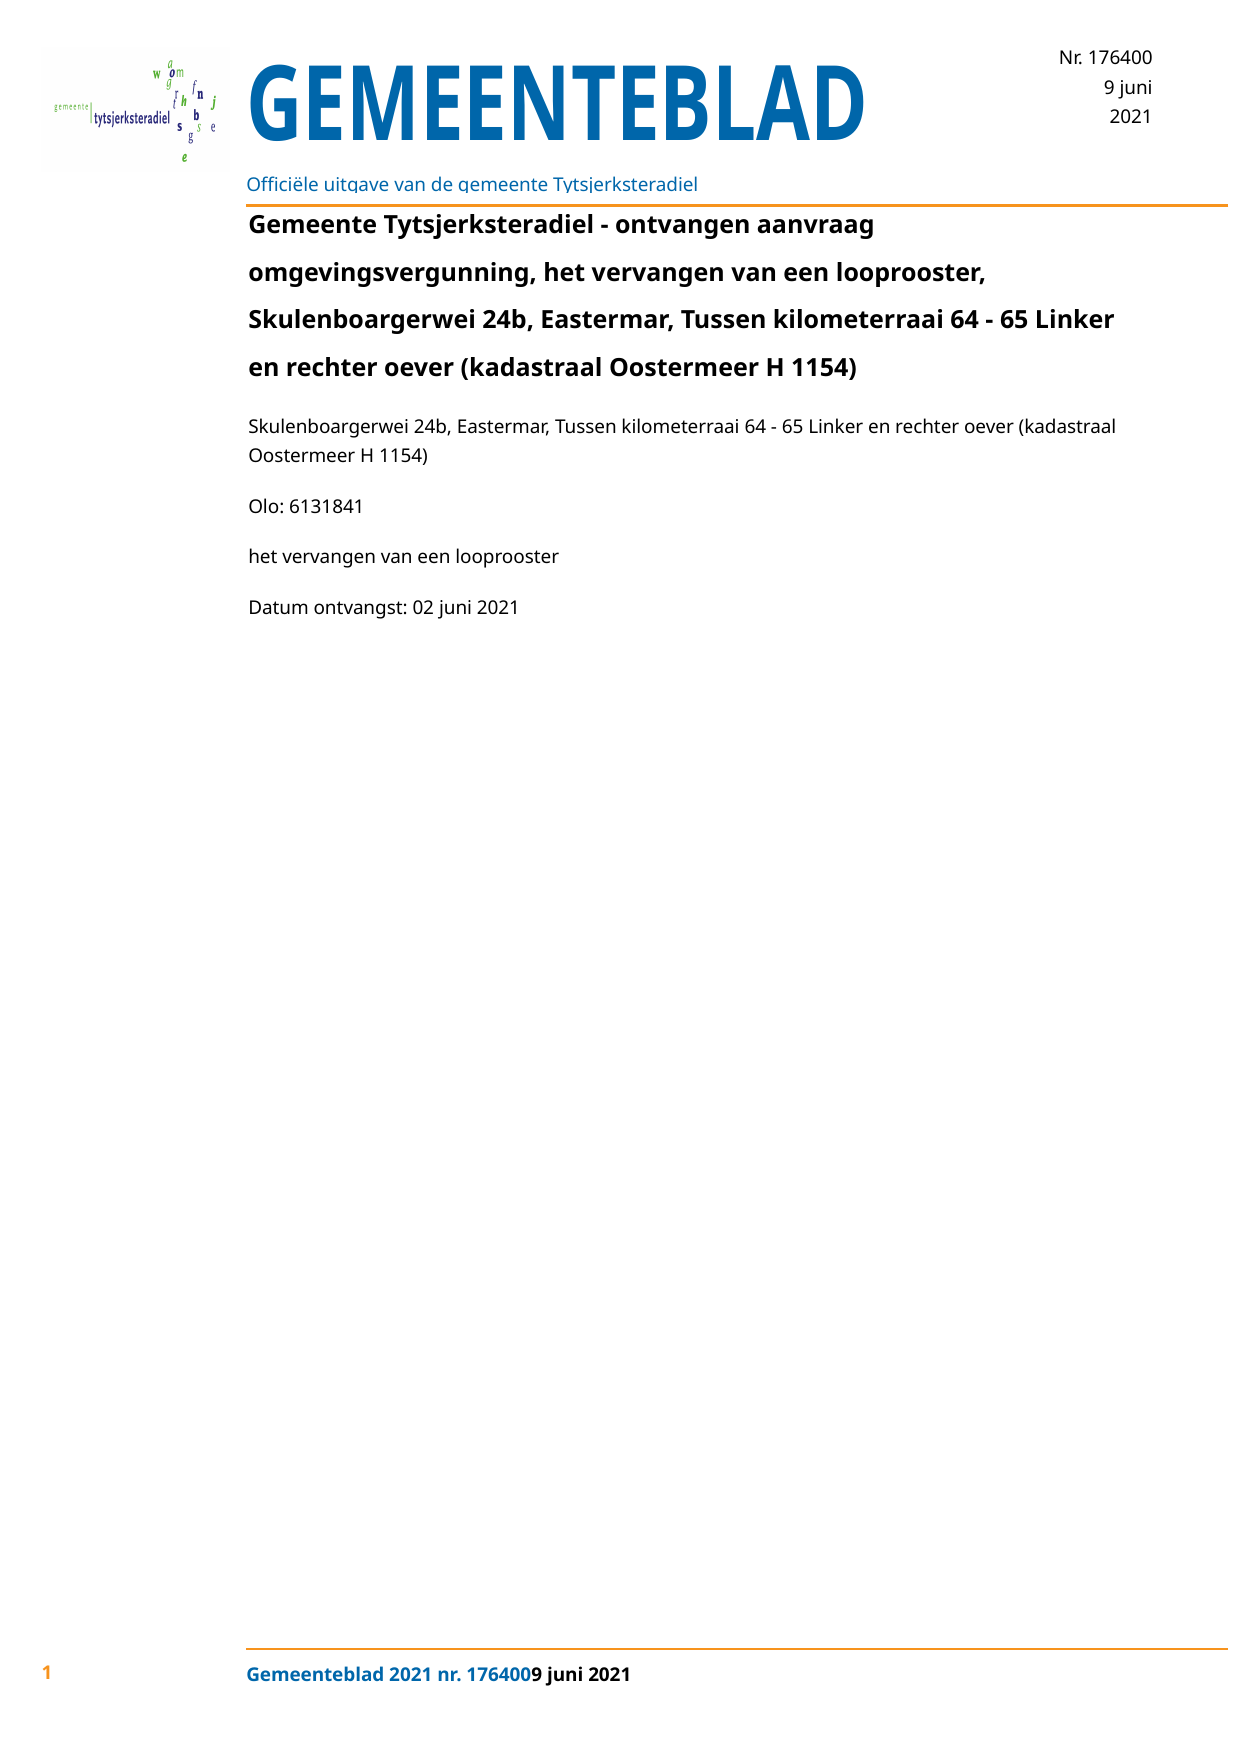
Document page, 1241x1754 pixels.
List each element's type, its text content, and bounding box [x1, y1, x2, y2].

text Datum ontvangst: 02 juni 2021 [248, 594, 1152, 620]
text Skulenboargerwei 24b, Eastermar, Tussen kilometerraai 64 - 65 Linker en rechter oever (kadastraal Oostermeer H 1154) [248, 413, 1152, 468]
text het vervangen van een looprooster [248, 543, 1152, 569]
text Gemeente Tytsjerksteradiel - ontvangen aanvraag omgevingsvergunning, het vervangen van een looprooster, Skulenboargerwei 24b, Eastermar, Tussen kilometerraai 64 - 65 Linker en rechter oever (kadastraal Oostermeer H 1154) [248, 207, 1152, 384]
picture [41, 47, 231, 172]
text Olo: 6131841 [248, 493, 1152, 519]
